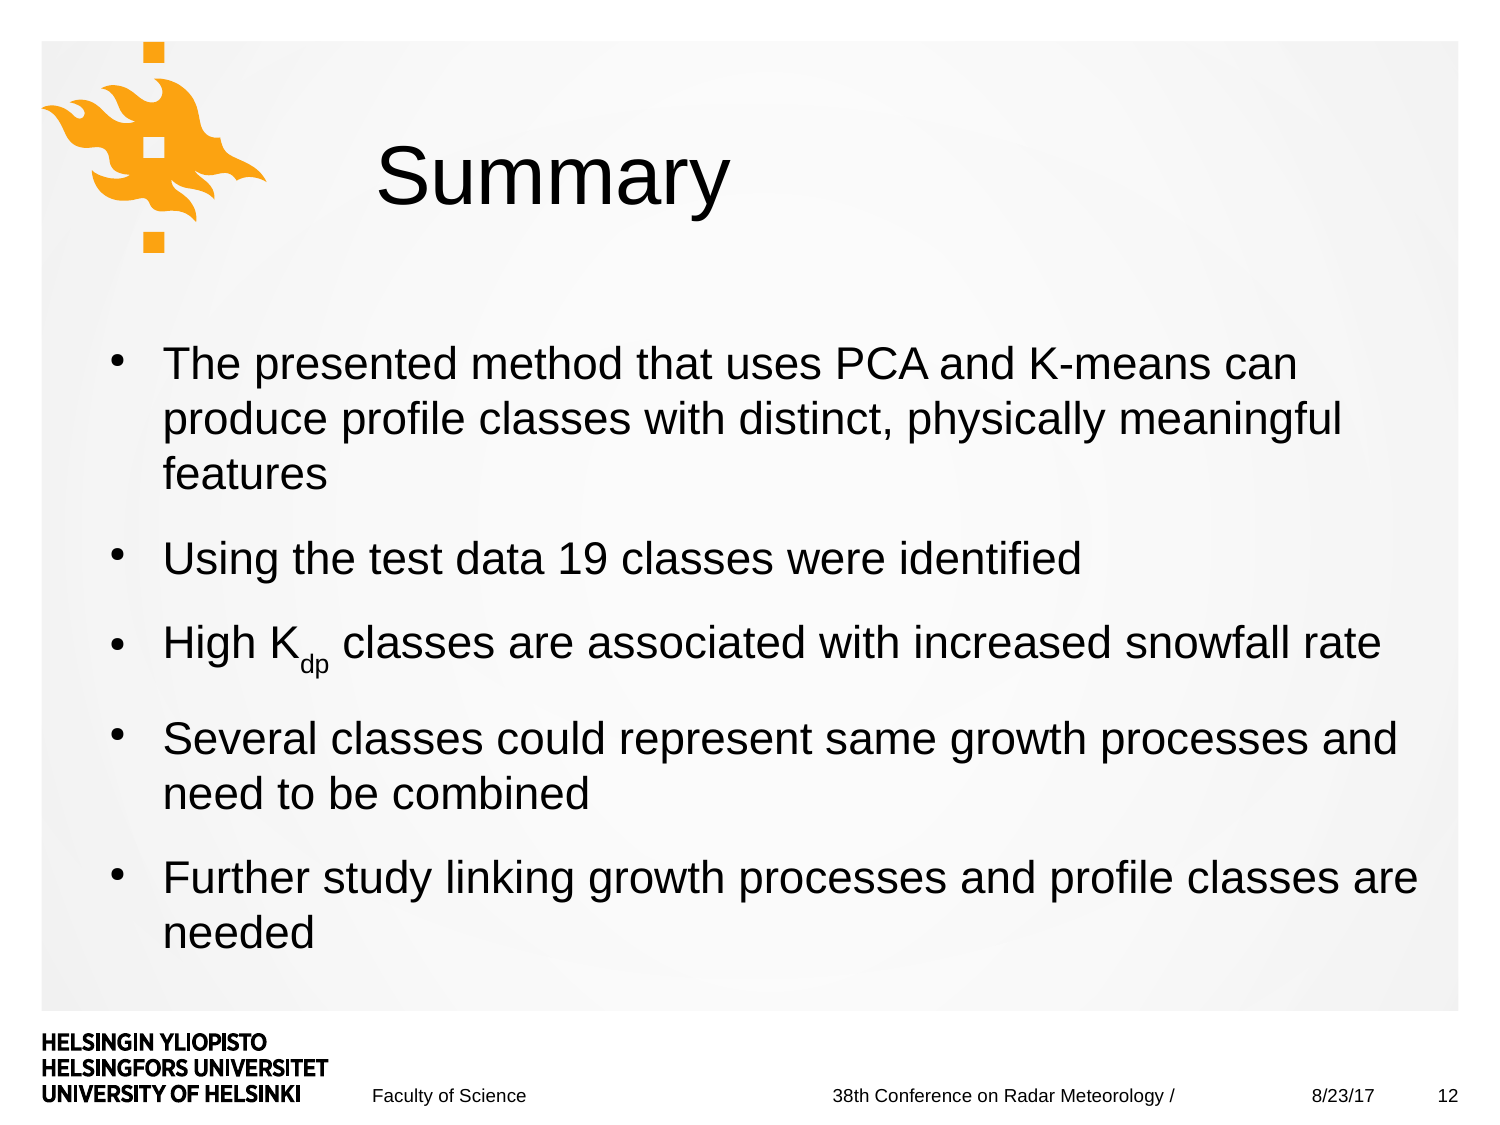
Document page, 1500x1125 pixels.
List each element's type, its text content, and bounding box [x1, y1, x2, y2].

picture [41, 41, 1459, 1011]
title Summary [360, 113, 1447, 319]
list The presented method that uses PCA and K-means can produce profile classes with distinct, physically meaningful features Using the test data 19 classes were identified High Kdp classes are associated with increased snowfall rate Several classes could represent same growth processes and need to be combined Further study linking growth processes and profile classes are needed [76, 326, 1453, 965]
picture [144, 137, 164, 158]
